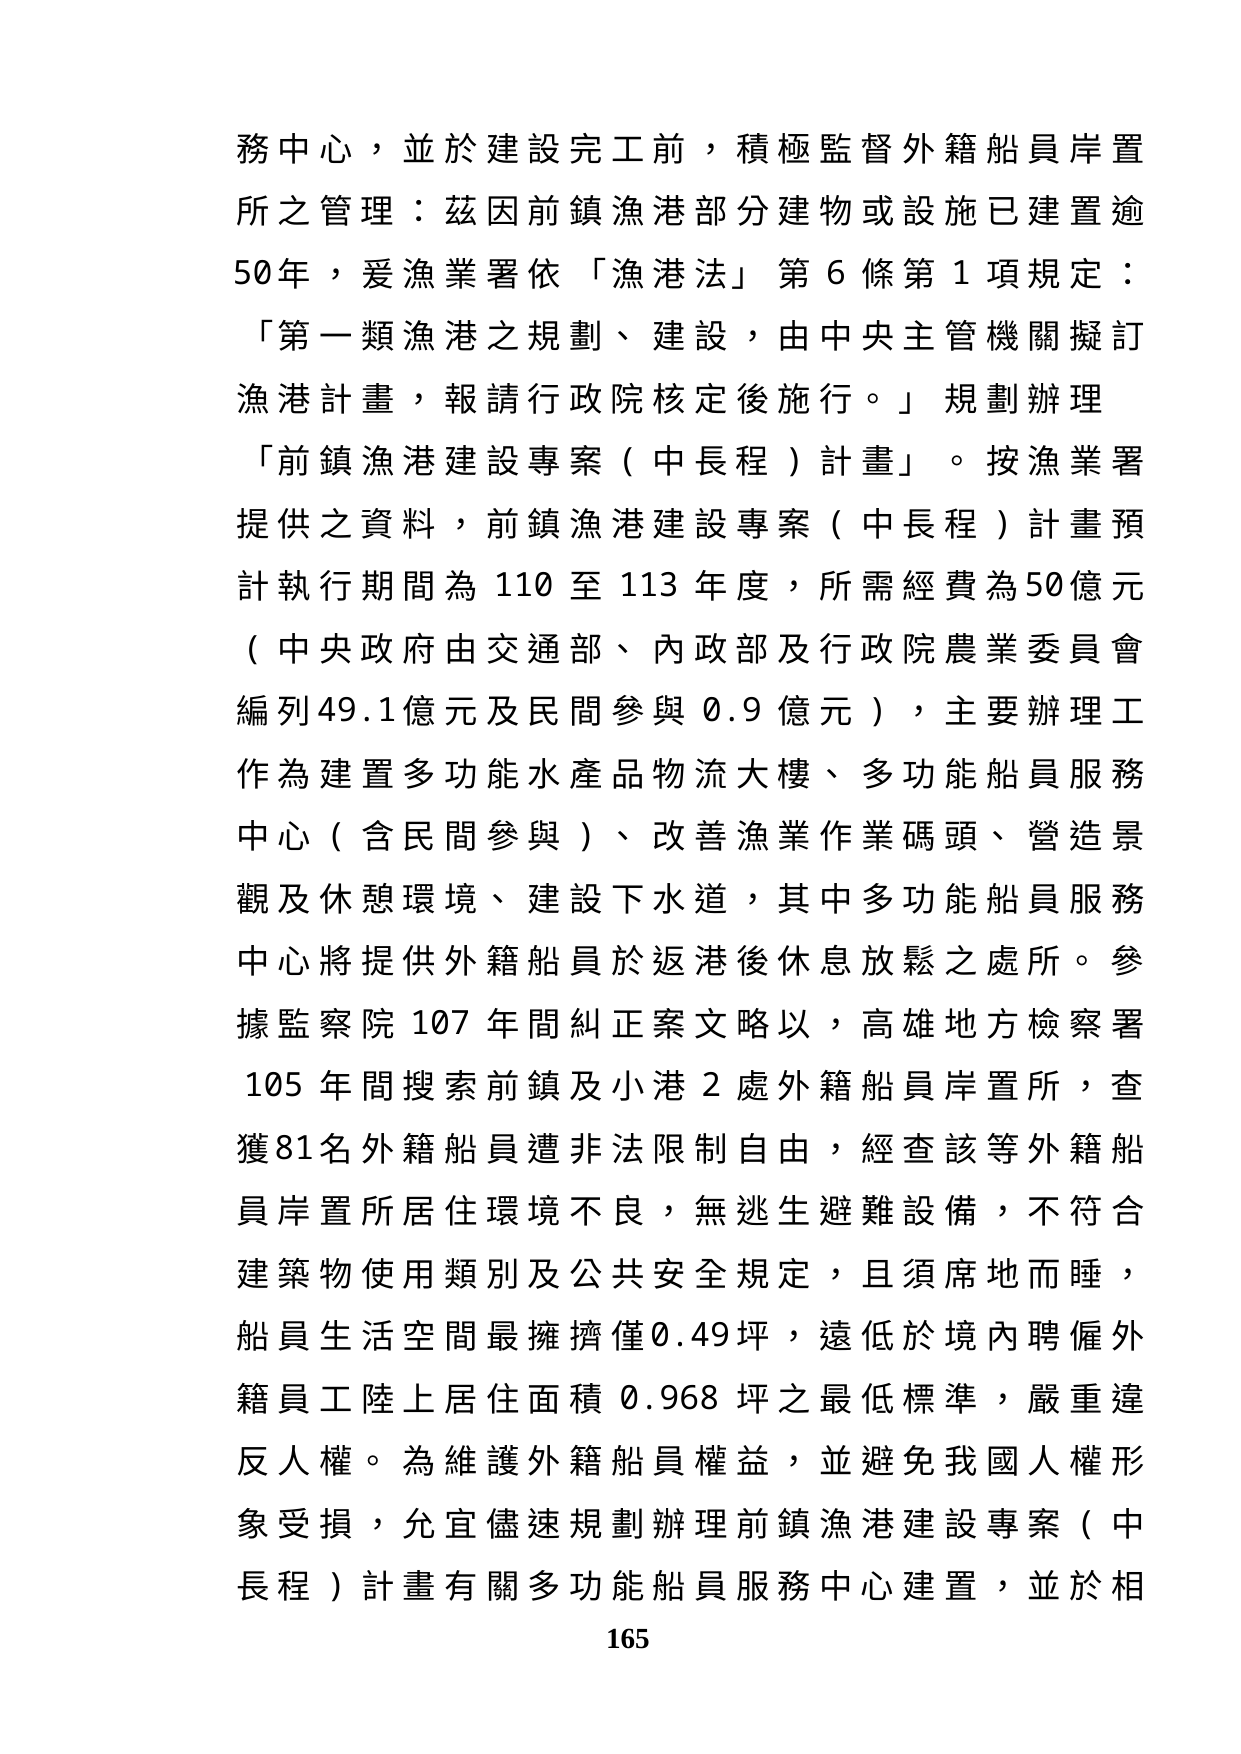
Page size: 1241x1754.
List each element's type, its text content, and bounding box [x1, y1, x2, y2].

list 務中心，並於建設完工前，積極監督外籍船員岸置所之管理：茲因前鎮漁港部分建物或設施已建置逾50年，爰漁業署依「漁港法」第6條第1項規定：「第一類漁港之規劃、建設，由中央主管機關擬訂漁港計畫，報請行政院核定後施行。」規劃辦理「前鎮漁港建設專案(中長程)計畫」。按漁業署提供之資料，前鎮漁港建設專案(中長程)計畫預計執行期間為110至113年度，所需經費為50億元(中央政府由交通部、內政部及行政院農業委員會編列49.1億元及民間參與0.9億元)，主要辦理工作為建置多功能水產品物流大樓、多功能船員服務中心(含民間參與)、改善漁業作業碼頭、營造景觀及休憩環境、建設下水道，其中多功能船員服務中心將提供外籍船員於返港後休息放鬆之處所。參據監察院107年間糾正案文略以，高雄地方檢察署105年間搜索前鎮及小港2處外籍船員岸置所，查獲81名外籍船員遭非法限制自由，經查該等外籍船員岸置所居住環境不良，無逃生避難設備，不符合建築物使用類別及公共安全規定，且須席地而睡，船員生活空間最擁擠僅0.49坪，遠低於境內聘僱外籍員工陸上居住面積0.968坪之最低標準，嚴重違反人權。為維護外籍船員權益，並避免我國人權形象受損，允宜儘速規劃辦理前鎮漁港建設專案(中長程)計畫有關多功能船員服務中心建置，並於相 [136, 105, 1148, 1605]
